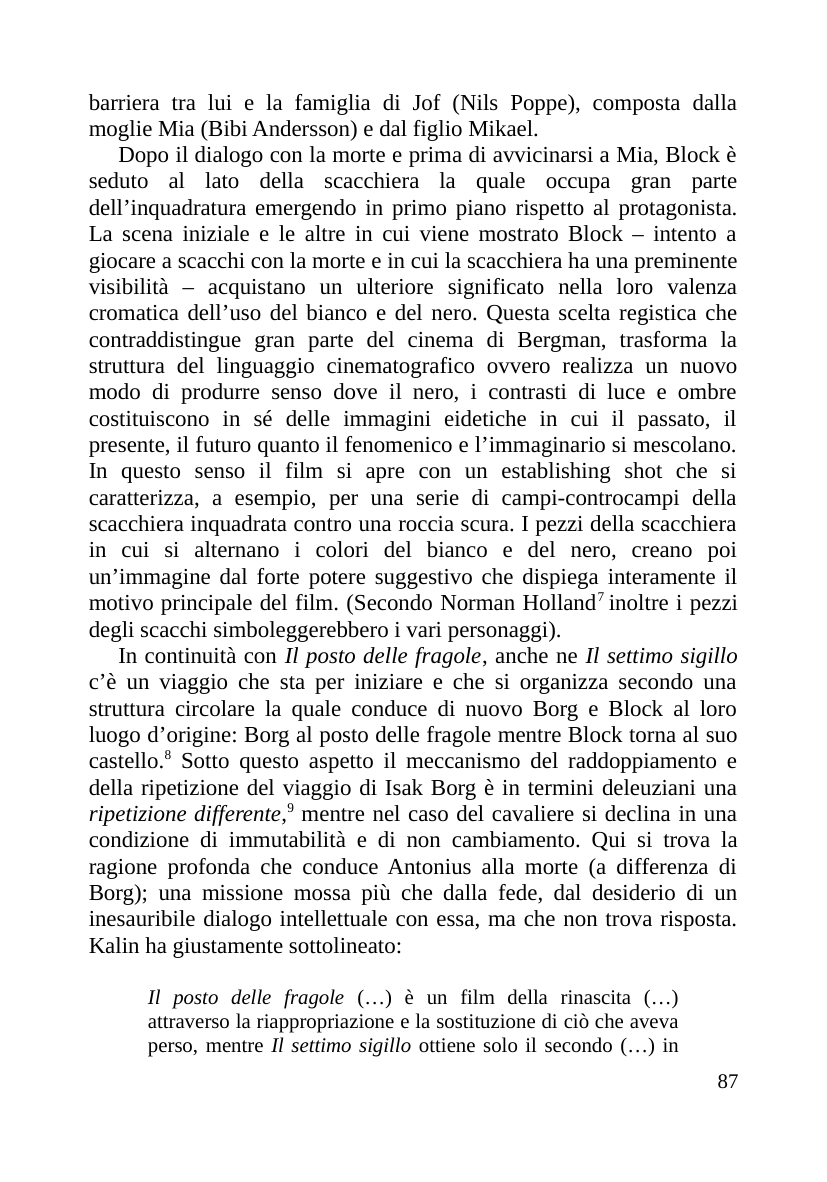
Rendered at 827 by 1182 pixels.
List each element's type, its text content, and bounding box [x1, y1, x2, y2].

text barriera tra lui e la famiglia di Jof (Nils Poppe), composta dalla moglie Mia (Bibi Andersson) e dal figlio Mikael. [88, 88, 738, 141]
text Il posto delle fragole (…) è un film della rinascita (…) attraverso la riappropriazione e la sostituzione di ciò che aveva perso, mentre Il settimo sigillo ottiene solo il secondo (…) in [148, 984, 679, 1057]
text In continuità con Il posto delle fragole, anche ne Il settimo sigillo c’è un viaggio che sta per iniziare e che si organizza secondo una struttura circolare la quale conduce di nuovo Borg e Block al loro luogo d’origine: Borg al posto delle fragole mentre Block torna al suo castello.8 Sotto questo aspetto il meccanismo del raddoppiamento e della ripetizione del viaggio di Isak Borg è in termini deleuziani una ripetizione differente,9 mentre nel caso del cavaliere si declina in una condizione di immutabilità e di non cambiamento. Qui si trova la ragione profonda che conduce Antonius alla morte (a differenza di Borg); una missione mossa più che dalla fede, dal desiderio di un inesauribile dialogo intellettuale con essa, ma che non trova risposta. Kalin ha giustamente sottolineato: [88, 642, 738, 958]
text Dopo il dialogo con la morte e prima di avvicinarsi a Mia, Block è seduto al lato della scacchiera la quale occupa gran parte dell’inquadratura emergendo in primo piano rispetto al protagonista. La scena iniziale e le altre in cui viene mostrato Block – intento a giocare a scacchi con la morte e in cui la scacchiera ha una preminente visibilità – acquistano un ulteriore significato nella loro valenza cromatica dell’uso del bianco e del nero. Questa scelta registica che contraddistingue gran parte del cinema di Bergman, trasforma la struttura del linguaggio cinematografico ovvero realizza un nuovo modo di produrre senso dove il nero, i contrasti di luce e ombre costituiscono in sé delle immagini eidetiche in cui il passato, il presente, il futuro quanto il fenomenico e l’immaginario si mescolano. In questo senso il film si apre con un establishing shot che si caratterizza, a esempio, per una serie di campi-controcampi della scacchiera inquadrata contro una roccia scura. I pezzi della scacchiera in cui si alternano i colori del bianco e del nero, creano poi un’immagine dal forte potere suggestivo che dispiega interamente il motivo principale del film. (Secondo Norman Holland7 inoltre i pezzi degli scacchi simboleggerebbero i vari personaggi). [88, 141, 738, 642]
